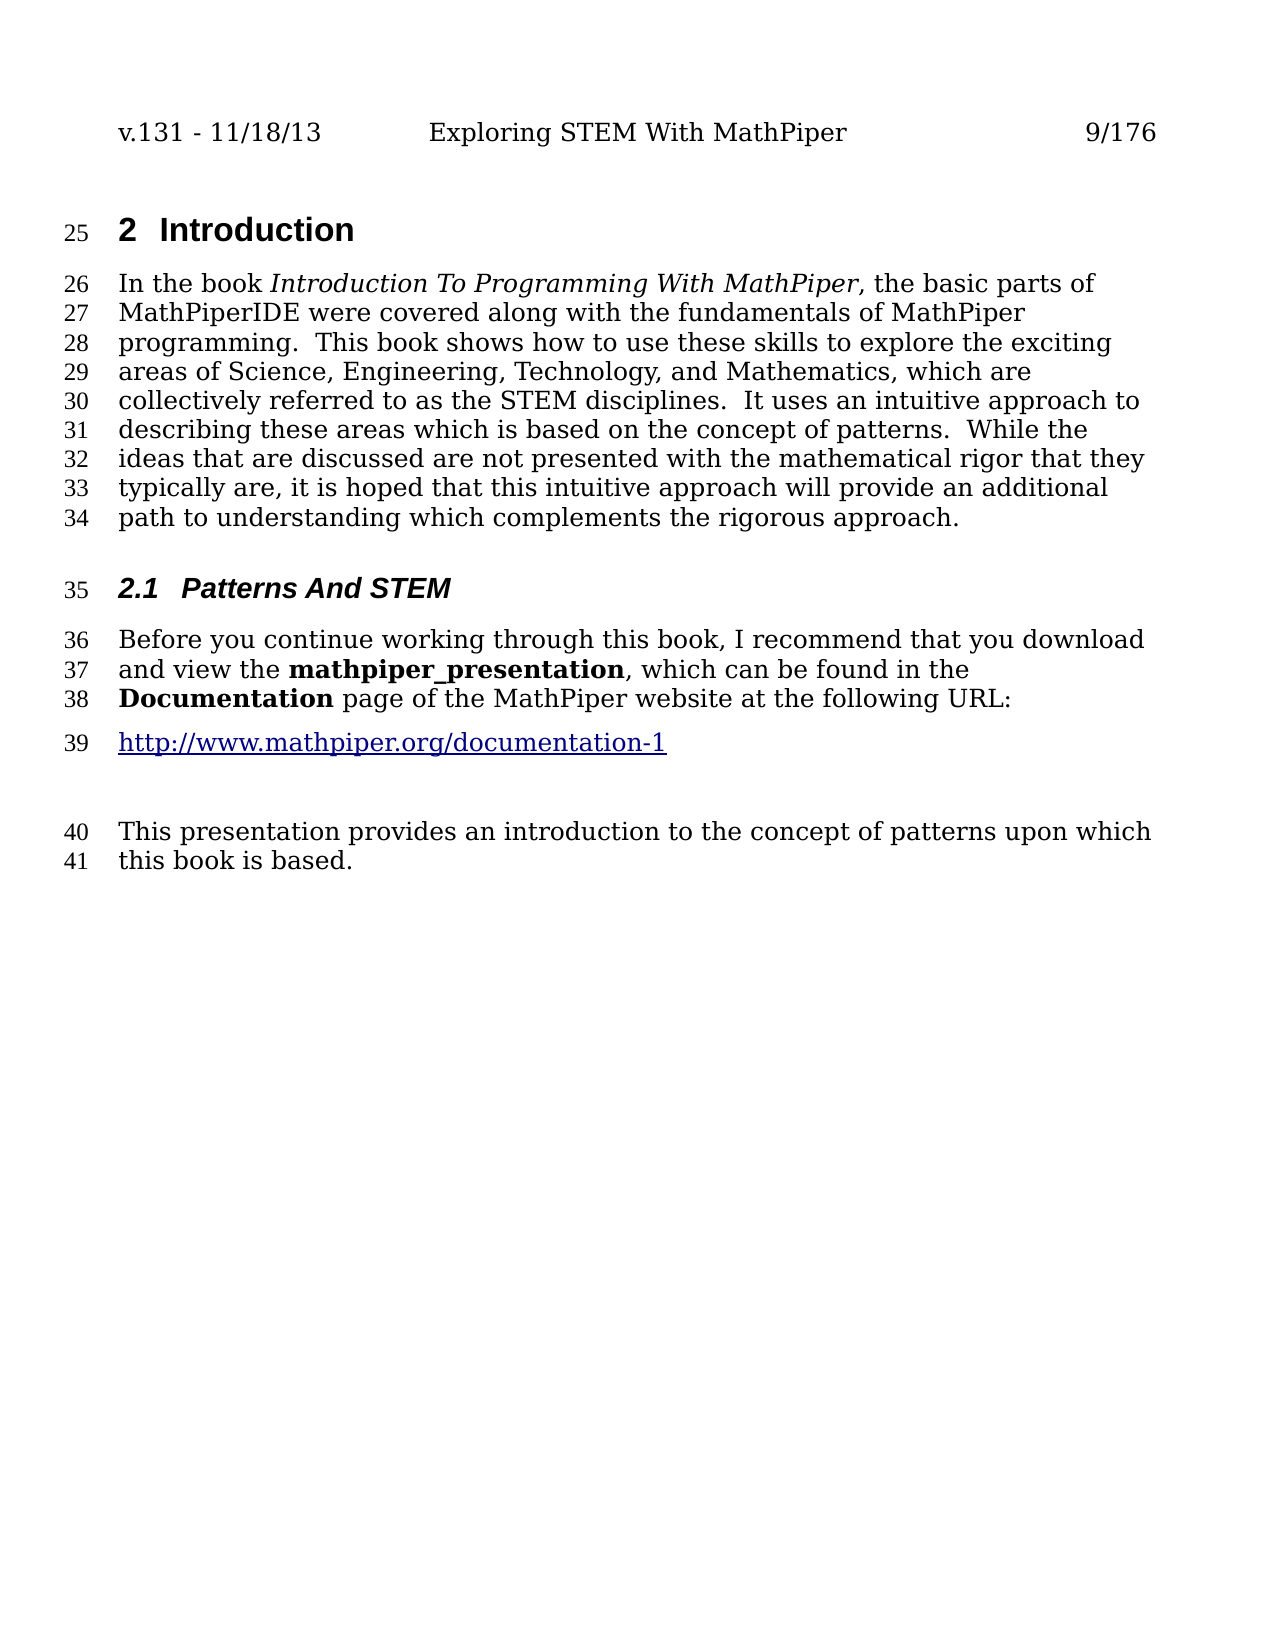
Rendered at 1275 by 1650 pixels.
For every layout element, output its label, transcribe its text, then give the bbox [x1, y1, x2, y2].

text In the book Introduction To Programming With MathPiper, the basic parts of MathPiperIDE were covered along with the fundamentals of MathPiper programming. This book shows how to use these skills to explore the exciting areas of Science, Engineering, Technology, and Mathematics, which are collectively referred to as the STEM disciplines. It uses an intuitive approach to describing these areas which is based on the concept of patterns. While the ideas that are discussed are not presented with the mathematical rigor that they typically are, it is hoped that this intuitive approach will provide an additional path to understanding which complements the rigorous approach. [118, 269, 1157, 532]
subtitle Introduction [118, 210, 1157, 248]
subtitle Patterns And STEM [118, 571, 1157, 604]
text http://www.mathpiper.org/documentation-1 [118, 728, 1157, 757]
text Before you continue working through this book, I recommend that you download and view the mathpiper_presentation, which can be found in the Documentation page of the MathPiper website at the following URL: [118, 625, 1157, 713]
text This presentation provides an introduction to the concept of patterns upon which this book is based. [118, 817, 1157, 875]
